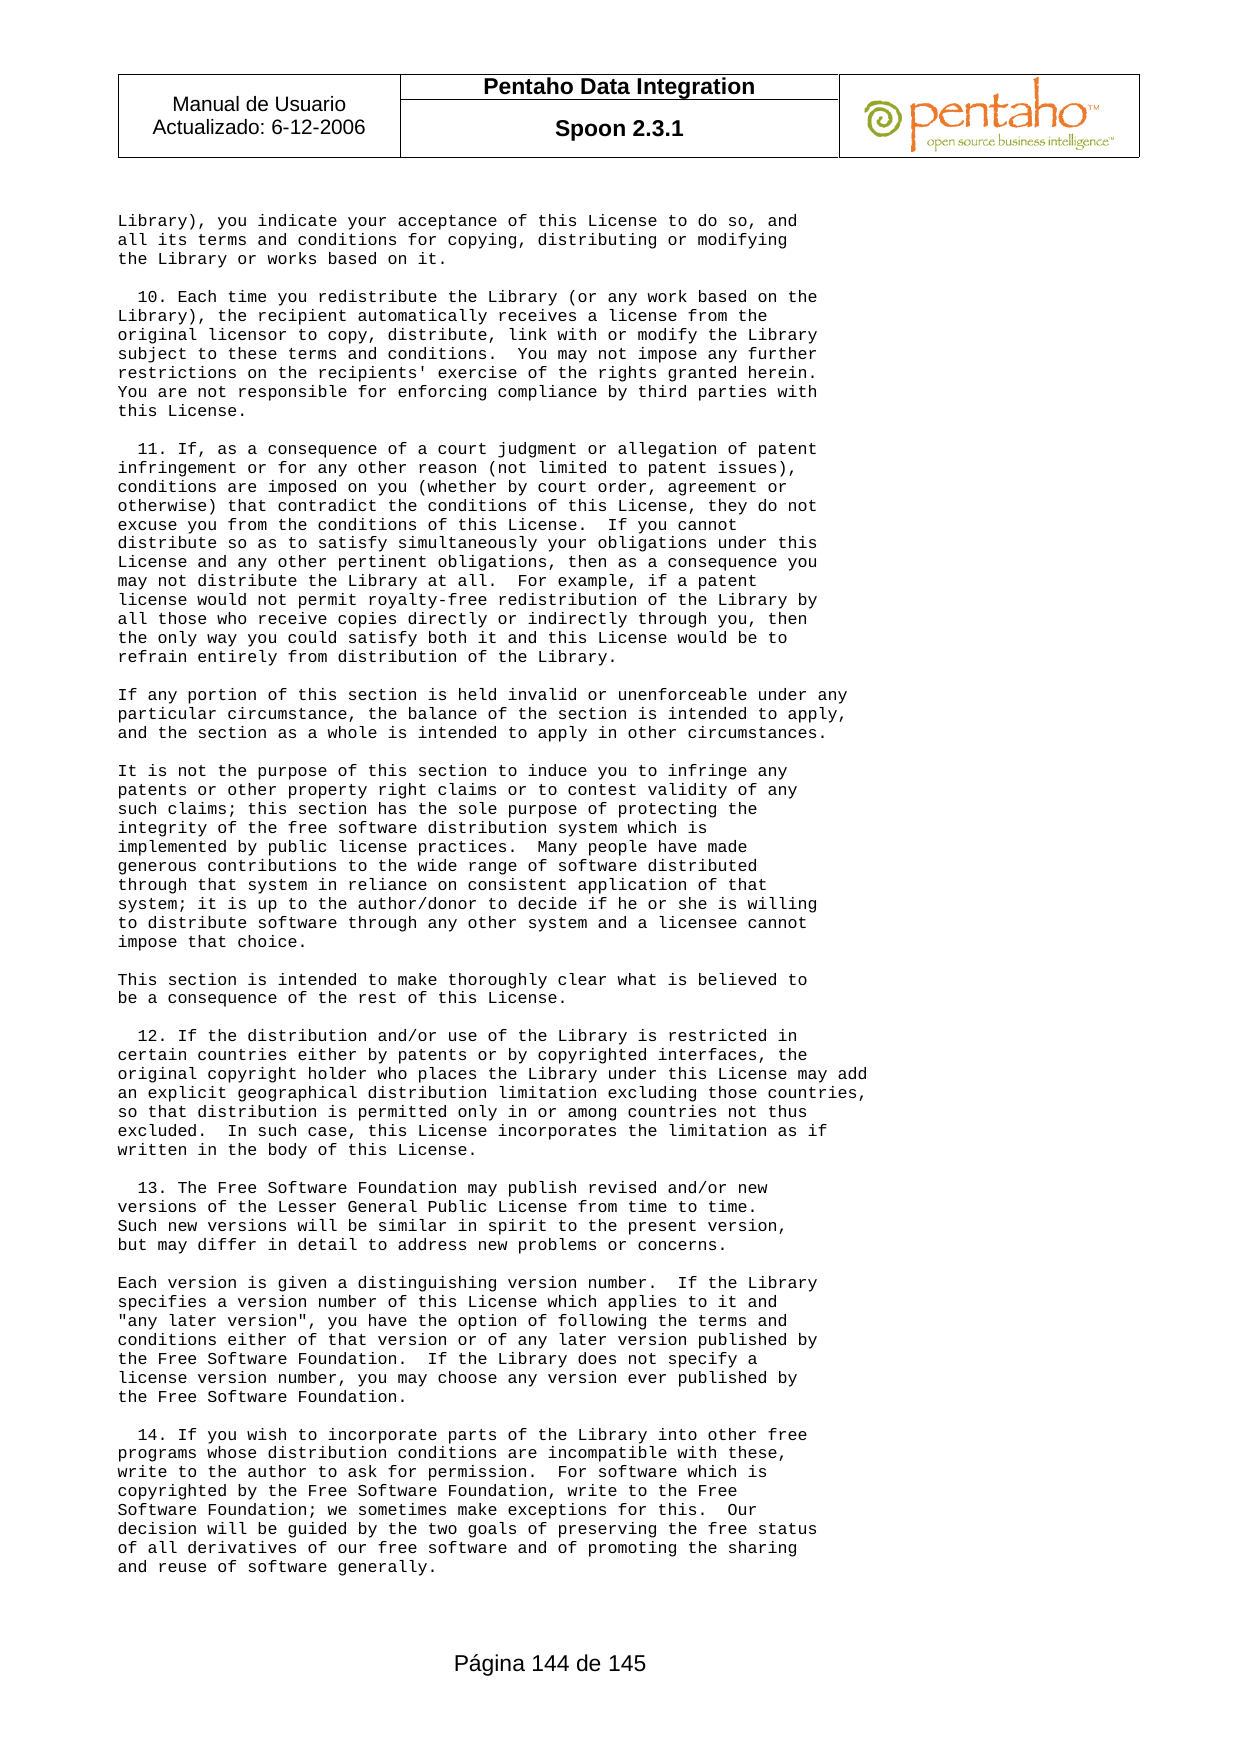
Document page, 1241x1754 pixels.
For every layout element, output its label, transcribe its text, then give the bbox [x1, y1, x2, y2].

text Library), you indicate your acceptance of this License to do so, and all its terms and conditions for copying, distributing or modifying the Library or works based on it. 10. Each time you redistribute the Library (or any work based on the Library), the recipient automatically receives a license from the original licensor to copy, distribute, link with or modify the Library subject to these terms and conditions. You may not impose any further restrictions on the recipients' exercise of the rights granted herein. You are not responsible for enforcing compliance by third parties with this License. 11. If, as a consequence of a court judgment or allegation of patent infringement or for any other reason (not limited to patent issues), conditions are imposed on you (whether by court order, agreement or otherwise) that contradict the conditions of this License, they do not excuse you from the conditions of this License. If you cannot distribute so as to satisfy simultaneously your obligations under this License and any other pertinent obligations, then as a consequence you may not distribute the Library at all. For example, if a patent license would not permit royalty-free redistribution of the Library by all those who receive copies directly or indirectly through you, then the only way you could satisfy both it and this License would be to refrain entirely from distribution of the Library. If any portion of this section is held invalid or unenforceable under any particular circumstance, the balance of the section is intended to apply, and the section as a whole is intended to apply in other circumstances. It is not the purpose of this section to induce you to infringe any patents or other property right claims or to contest validity of any such claims; this section has the sole purpose of protecting the integrity of the free software distribution system which is implemented by public license practices. Many people have made generous contributions to the wide range of software distributed through that system in reliance on consistent application of that system; it is up to the author/donor to decide if he or she is willing to distribute software through any other system and a licensee cannot impose that choice. This section is intended to make thoroughly clear what is believed to be a consequence of the rest of this License. 12. If the distribution and/or use of the Library is restricted in certain countries either by patents or by copyrighted interfaces, the original copyright holder who places the Library under this License may add an explicit geographical distribution limitation excluding those countries, so that distribution is permitted only in or among countries not thus excluded. In such case, this License incorporates the limitation as if written in the body of this License. 13. The Free Software Foundation may publish revised and/or new versions of the Lesser General Public License from time to time. Such new versions will be similar in spirit to the present version, but may differ in detail to address new problems or concerns. Each version is given a distinguishing version number. If the Library specifies a version number of this License which applies to it and "any later version", you have the option of following the terms and conditions either of that version or of any later version published by the Free Software Foundation. If the Library does not specify a license version number, you may choose any version ever published by the Free Software Foundation. 14. If you wish to incorporate parts of the Library into other free programs whose distribution conditions are incompatible with these, write to the author to ask for permission. For software which is copyrighted by the Free Software Foundation, write to the Free Software Foundation; we sometimes make exceptions for this. Our decision will be guided by the two goals of preserving the free status of all derivatives of our free software and of promoting the sharing and reuse of software generally. [117, 213, 1137, 1597]
